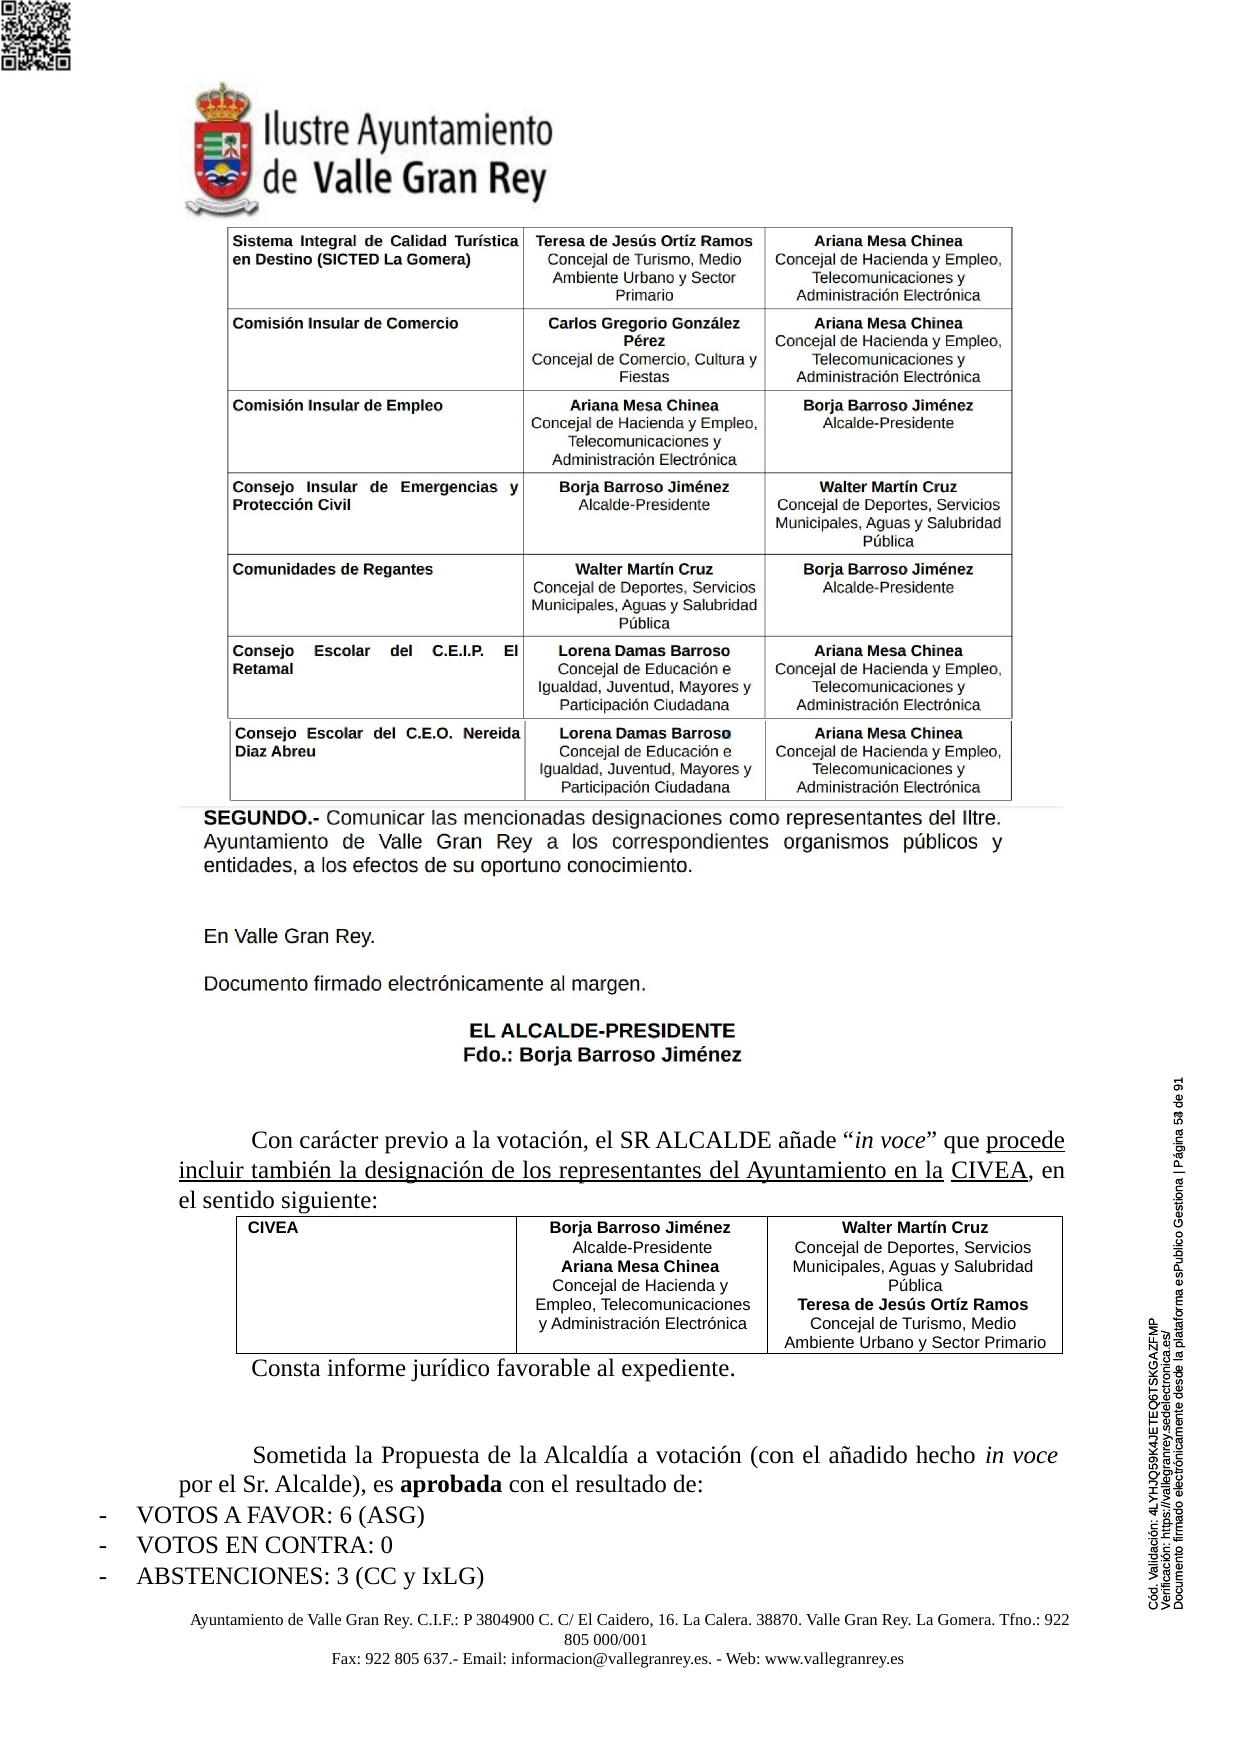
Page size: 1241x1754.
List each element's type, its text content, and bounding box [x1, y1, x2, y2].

list ABSTENCIONES: 3 (CC y IxLG) [98, 1561, 1060, 1589]
table_header Walter Martín Cruz Concejal de Deportes, Servicios Municipales, Aguas y Salubridad Pública Teresa de Jesús Ortíz Ramos Concejal de Turismo, Medio Ambiente Urbano y Sector Primario [768, 1217, 1062, 1352]
text Con carácter previo a la votación, el SR ALCALDE añade “in voce” que procede incluir también la designación de los representantes del Ayuntamiento en la CIVEA, en el sentido siguiente: [178, 1126, 1065, 1214]
table_header CIVEA [237, 1217, 516, 1352]
text Sometida la Propuesta de la Alcaldía a votación (con el añadido hecho in voce por el Sr. Alcalde), es aprobada con el resultado de: [178, 1440, 1060, 1498]
list VOTOS A FAVOR: 6 (ASG) [98, 1500, 1060, 1529]
list VOTOS EN CONTRA: 0 [98, 1530, 1060, 1559]
table_header Borja Barroso Jiménez Alcalde-Presidente Ariana Mesa Chinea Concejal de Hacienda y Empleo, Telecomunicaciones y Administración Electrónica [517, 1217, 767, 1352]
text Consta informe jurídico favorable al expediente. [251, 1354, 1060, 1382]
